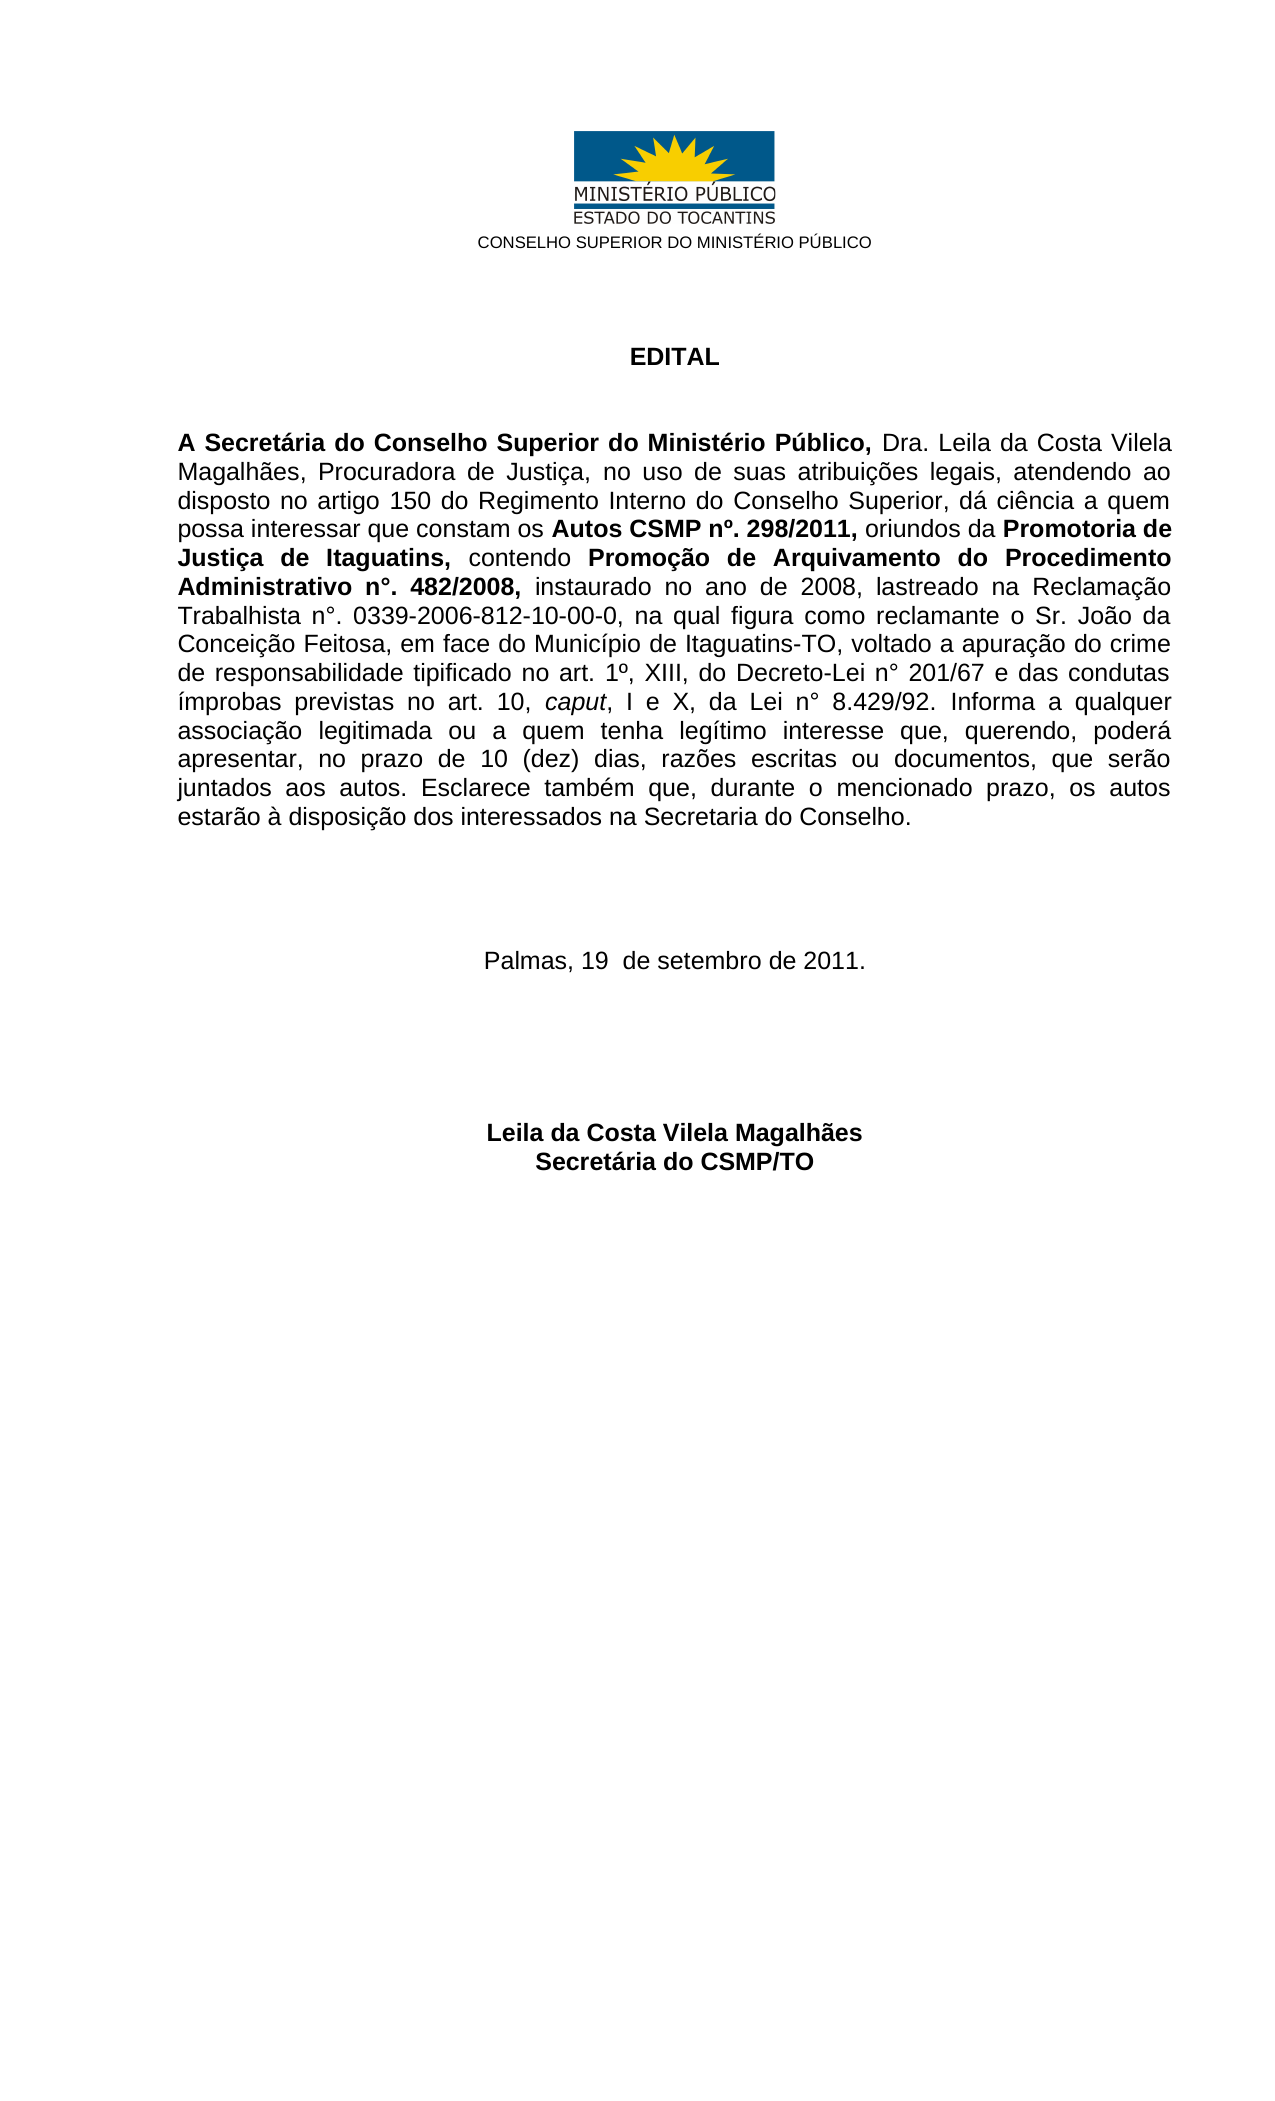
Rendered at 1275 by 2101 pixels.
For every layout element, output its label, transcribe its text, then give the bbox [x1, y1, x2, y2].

text A Secretária do Conselho Superior do Ministério Público, Dra. Leila da Costa Vilela Magalhães, Procuradora de Justiça, no uso de suas atribuições legais, atendendo ao disposto no artigo 150 do Regimento Interno do Conselho Superior, dá ciência a quem possa interessar que constam os Autos CSMP nº. 298/2011, oriundos da Promotoria de Justiça de Itaguatins, contendo Promoção de Arquivamento do Procedimento Administrativo n°. 482/2008, instaurado no ano de 2008, lastreado na Reclamação Trabalhista n°. 0339-2006-812-10-00-0, na qual figura como reclamante o Sr. João da Conceição Feitosa, em face do Município de Itaguatins-TO, voltado a apuração do crime de responsabilidade tipificado no art. 1º, XIII, do Decreto-Lei n° 201/67 e das condutas ímprobas previstas no art. 10, caput, I e X, da Lei n° 8.429/92. Informa a qualquer associação legitimada ou a quem tenha legítimo interesse que, querendo, poderá apresentar, no prazo de 10 (dez) dias, razões escritas ou documentos, que serão juntados aos autos. Esclarece também que, durante o mencionado prazo, os autos estarão à disposição dos interessados na Secretaria do Conselho. [177, 428, 1172, 831]
text Palmas, 19 de setembro de 2011. [177, 946, 1172, 974]
text Leila da Costa Vilela Magalhães [177, 1118, 1172, 1147]
text EDITAL [177, 342, 1172, 371]
text Secretária do CSMP/TO [177, 1147, 1172, 1176]
picture [574, 131, 776, 224]
